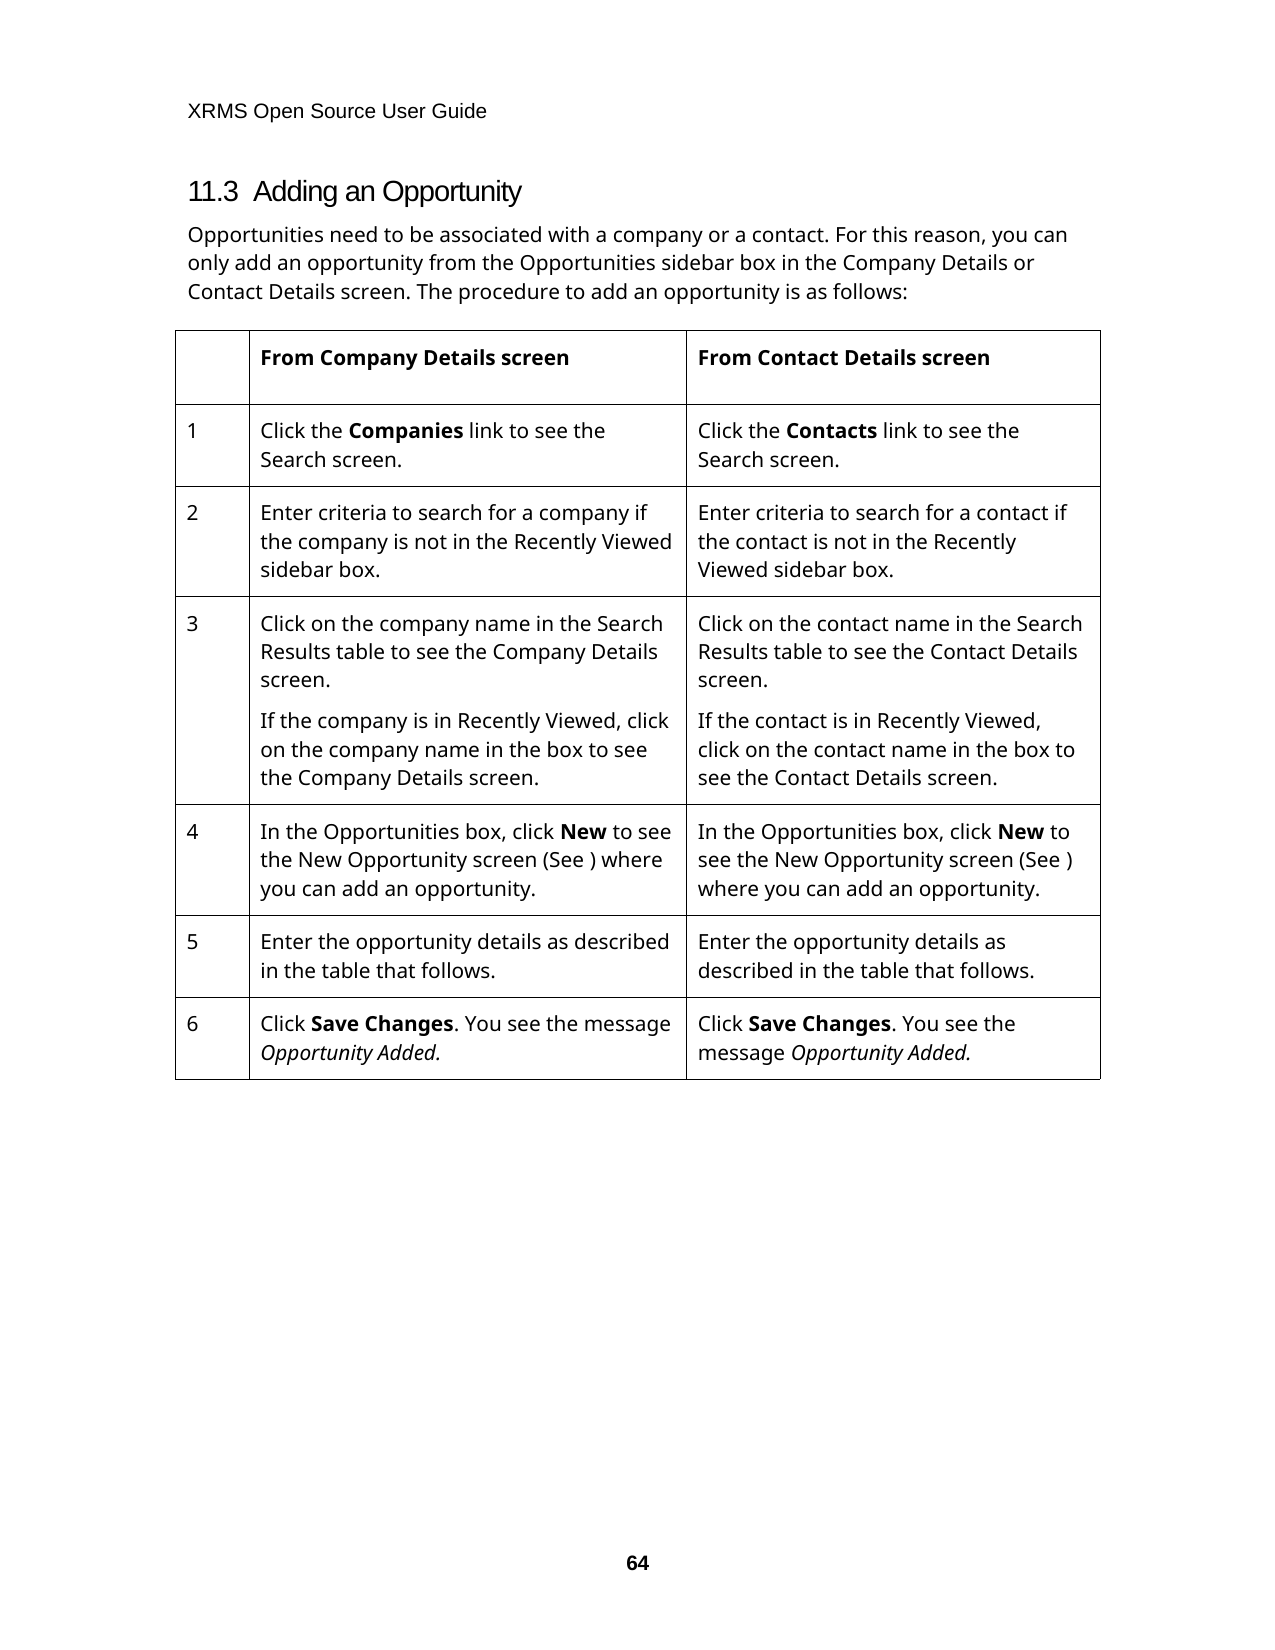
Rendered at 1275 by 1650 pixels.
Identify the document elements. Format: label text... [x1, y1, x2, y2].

table_cell Click on the company name in the Search Results table to see the Company Details screen. If the company is in Recently Viewed, click on the company name in the box to see the Company Details screen. [250, 597, 686, 804]
table_cell 6 [176, 998, 249, 1079]
table_cell In the Opportunities box, click New to see the New Opportunity screen (See ) where you can add an opportunity. [687, 805, 1100, 915]
table_cell 5 [176, 916, 249, 997]
subtitle Adding an Opportunity [187, 175, 1087, 208]
table_cell Enter criteria to search for a contact if the contact is not in the Recently Viewed sidebar box. [687, 487, 1100, 596]
table_cell Enter the opportunity details as described in the table that follows. [250, 916, 686, 997]
table_header [176, 331, 249, 404]
text Opportunities need to be associated with a company or a contact. For this reason, you can only add an opportunity from the Opportunities sidebar box in the Company Details or Contact Details screen. The procedure to add an opportunity is as follows: [187, 220, 1087, 305]
table_cell Click the Companies link to see the Search screen. [250, 405, 686, 486]
table_header From Contact Details screen [687, 331, 1100, 404]
table_cell 2 [176, 487, 249, 596]
table_cell Enter the opportunity details as described in the table that follows. [687, 916, 1100, 997]
table_cell Enter criteria to search for a company if the company is not in the Recently Viewed sidebar box. [250, 487, 686, 596]
table_cell In the Opportunities box, click New to see the New Opportunity screen (See ) where you can add an opportunity. [250, 805, 686, 915]
table_cell 1 [176, 405, 249, 486]
table_cell Click Save Changes. You see the message Opportunity Added. [250, 998, 686, 1079]
table_cell 4 [176, 805, 249, 915]
table_cell 3 [176, 597, 249, 804]
table_cell Click on the contact name in the Search Results table to see the Contact Details screen. If the contact is in Recently Viewed, click on the contact name in the box to see the Contact Details screen. [687, 597, 1100, 804]
table_cell Click Save Changes. You see the message Opportunity Added. [687, 998, 1100, 1079]
table_header From Company Details screen [250, 331, 686, 404]
table_cell Click the Contacts link to see the Search screen. [687, 405, 1100, 486]
